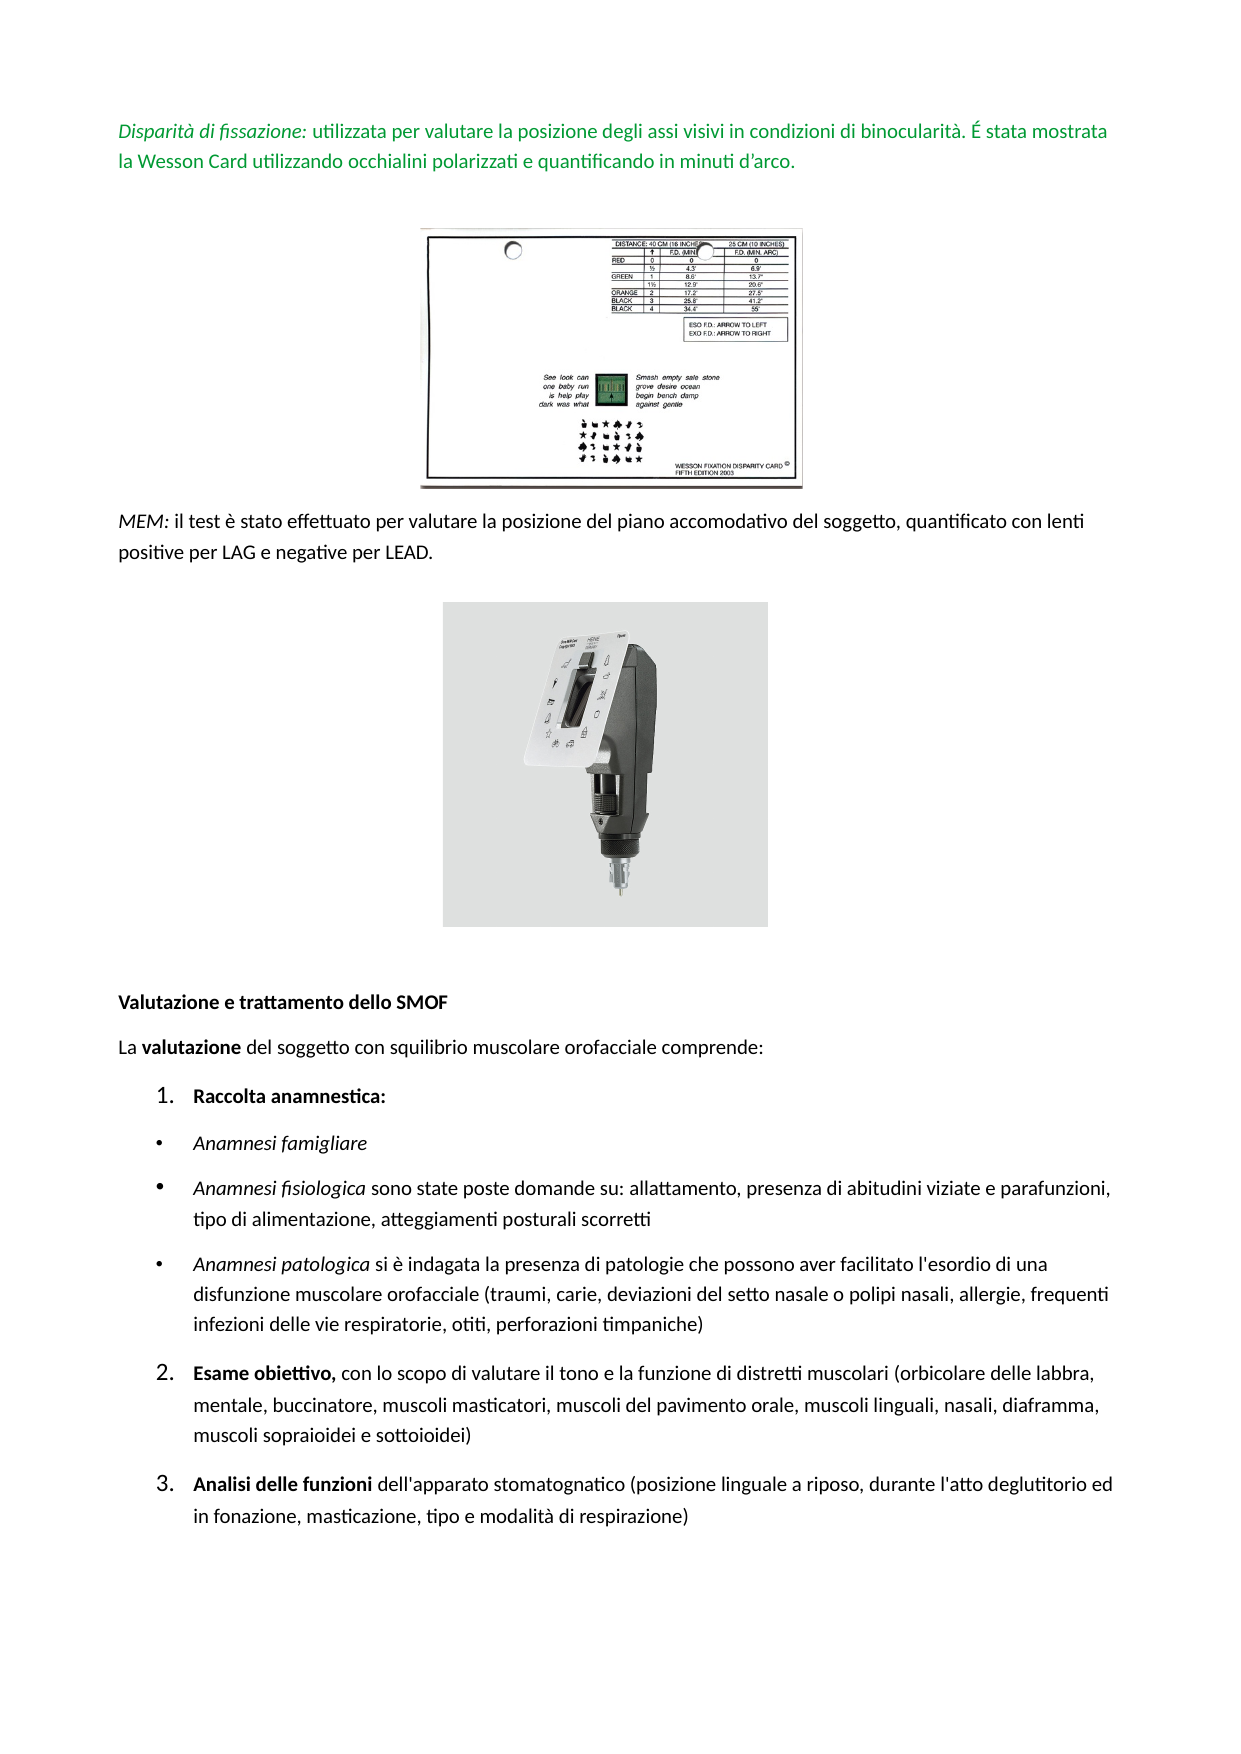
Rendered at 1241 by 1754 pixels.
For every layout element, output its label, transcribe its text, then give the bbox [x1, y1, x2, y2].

list Anamnesi fisiologica sono state poste domande su: allattamento, presenza di abitudini viziate e parafunzioni, tipo di alimentazione, atteggiamenti posturali scorretti [156, 1175, 1122, 1231]
list Anamnesi patologica si è indagata la presenza di patologie che possono aver facilitato l'esordio di una disfunzione muscolare orofacciale (traumi, carie, deviazioni del setto nasale o polipi nasali, allergie, frequenti infezioni delle vie respiratorie, otiti, perforazioni timpaniche) [156, 1251, 1122, 1337]
list Analisi delle funzioni dell'apparato stomatognatico (posizione linguale a riposo, durante l'atto deglutitorio ed in fonazione, masticazione, tipo e modalità di respirazione) [156, 1467, 1122, 1528]
text Disparità di fissazione: utilizzata per valutare la posizione degli assi visivi in condizioni di binocularità. É stata mostrata la Wesson Card utilizzando occhialini polarizzati e quantificando in minuti d’arco. [118, 118, 1122, 174]
text La valutazione del soggetto con squilibrio muscolare orofacciale comprende: [118, 1034, 1122, 1059]
list Anamnesi famigliare [156, 1130, 1122, 1156]
picture [420, 228, 803, 489]
list Esame obiettivo, con lo scopo di valutare il tono e la funzione di distretti muscolari (orbicolare delle labbra, mentale, buccinatore, muscoli masticatori, muscoli del pavimento orale, muscoli linguali, nasali, diaframma, muscoli sopraioidei e sottoioidei) [156, 1357, 1122, 1448]
text MEM: il test è stato effettuato per valutare la posizione del piano accomodativo del soggetto, quantificato con lenti positive per LAG e negative per LEAD. [118, 508, 1122, 564]
text Valutazione e trattamento dello SMOF [118, 989, 1122, 1014]
list Raccolta anamnestica: [156, 1079, 1122, 1109]
picture [442, 602, 768, 927]
